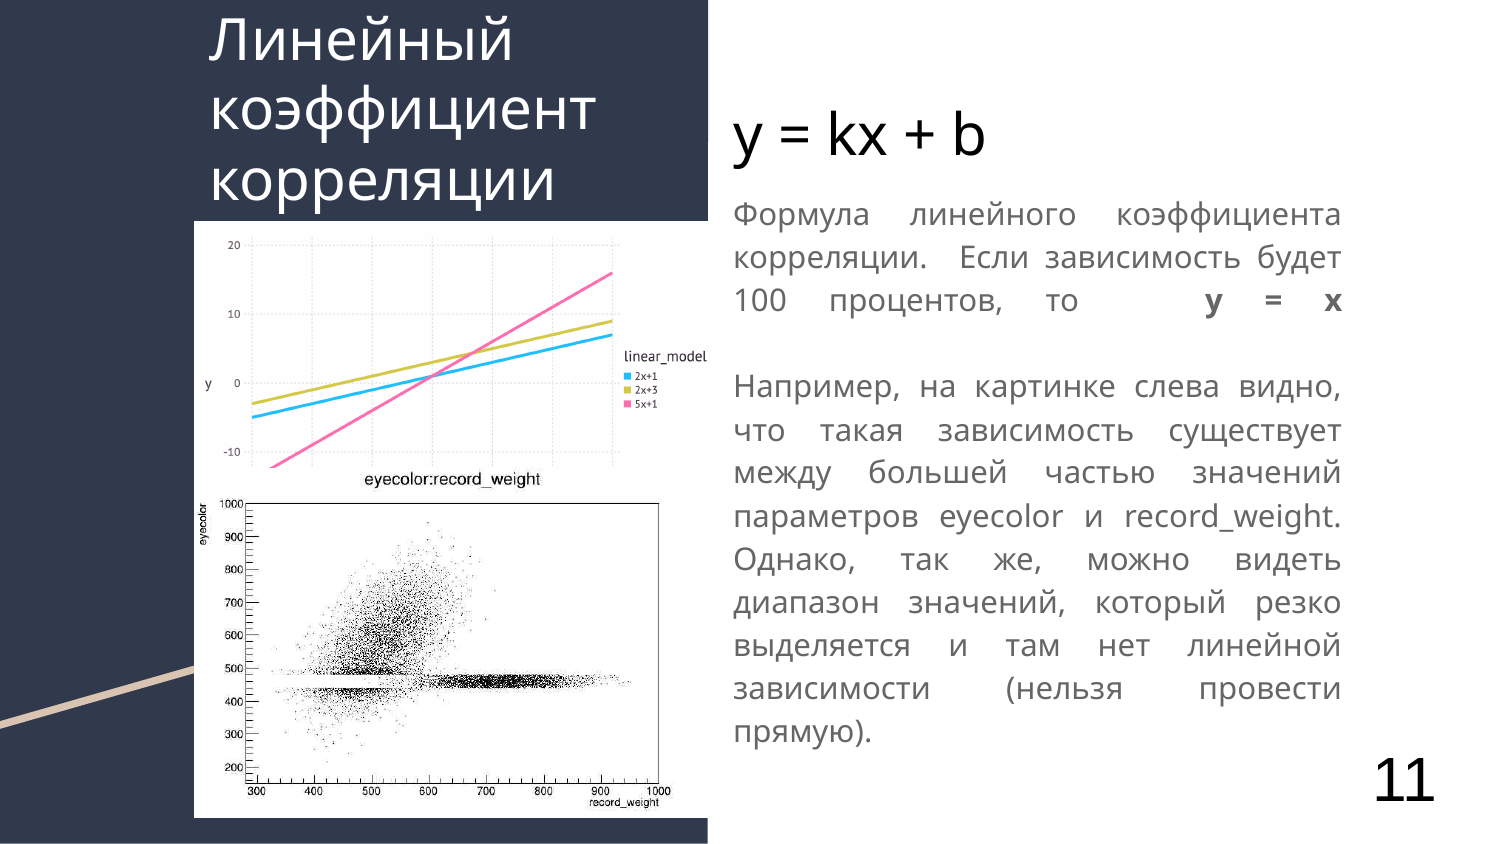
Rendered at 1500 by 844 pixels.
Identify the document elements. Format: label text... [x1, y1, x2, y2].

title 11 [1357, 723, 1500, 844]
title y = kx + b [718, 81, 1500, 264]
picture [194, 221, 710, 818]
list Формула линейного коэффициента корреляции. Если зависимость будет 100 процентов, то y = x Например, на картинке слева видно, что такая зависимость существует между большей частью значений параметров eyecolor и record_weight. Однако, так же, можно видеть диапазон значений, который резко выделяется и там нет линейной зависимости (нельзя провести прямую). [718, 264, 1358, 804]
title Линейный коэффициент корреляции [194, 0, 892, 168]
